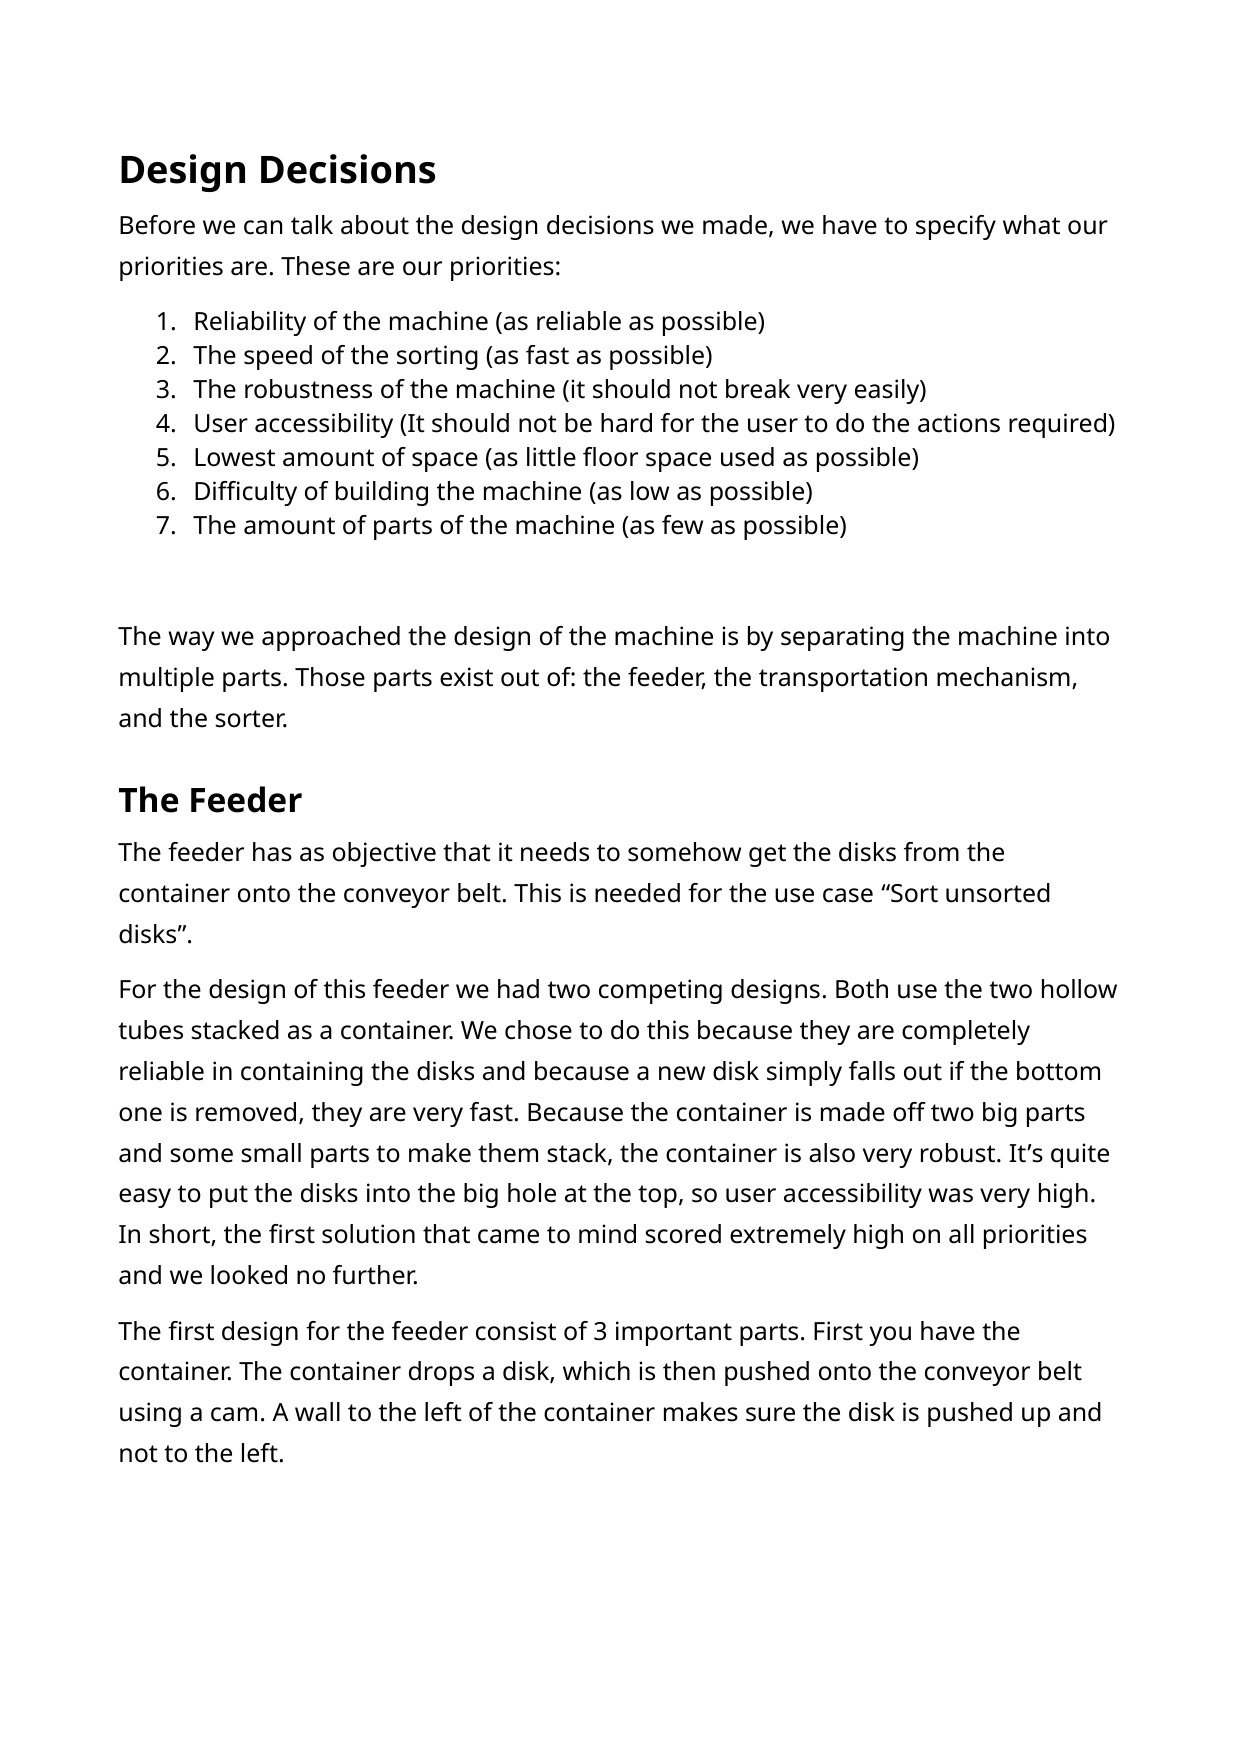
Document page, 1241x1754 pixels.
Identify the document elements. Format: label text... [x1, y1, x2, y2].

subtitle The Feeder [118, 777, 1122, 822]
text The way we approached the design of the machine is by separating the machine into multiple parts. Those parts exist out of: the feeder, the transportation mechanism, and the sorter. [118, 619, 1122, 734]
list The amount of parts of the machine (as few as possible) [156, 508, 1122, 542]
text The first design for the feeder consist of 3 important parts. First you have the container. The container drops a disk, which is then pushed onto the conveyor belt using a cam. A wall to the left of the container makes sure the disk is pushed up and not to the left. [118, 1313, 1122, 1470]
list User accessibility (It should not be hard for the user to do the actions required) [156, 406, 1122, 440]
list Lowest amount of space (as little floor space used as possible) [156, 440, 1122, 474]
text For the design of this feeder we had two competing designs. Both use the two hollow tubes stacked as a container. We chose to do this because they are completely reliable in containing the disks and because a new disk simply falls out if the bottom one is removed, they are very fast. Because the container is made off two big parts and some small parts to make them stack, the container is also very robust. It’s quite easy to put the disks into the big hole at the top, so user accessibility was very high. In short, the first solution that came to mind scored extremely high on all priorities and we looked no further. [118, 972, 1122, 1292]
list Difficulty of building the machine (as low as possible) [156, 474, 1122, 508]
text Before we can talk about the design decisions we made, we have to specify what our priorities are. These are our priorities: [118, 207, 1122, 282]
list Reliability of the machine (as reliable as possible) [156, 303, 1122, 338]
list The robustness of the machine (it should not break very easily) [156, 372, 1122, 406]
text The feeder has as objective that it needs to somehow get the disks from the container onto the conveyor belt. This is needed for the use case “Sort unsorted disks”. [118, 835, 1122, 951]
subtitle Design Decisions [118, 143, 1122, 195]
list The speed of the sorting (as fast as possible) [156, 338, 1122, 372]
